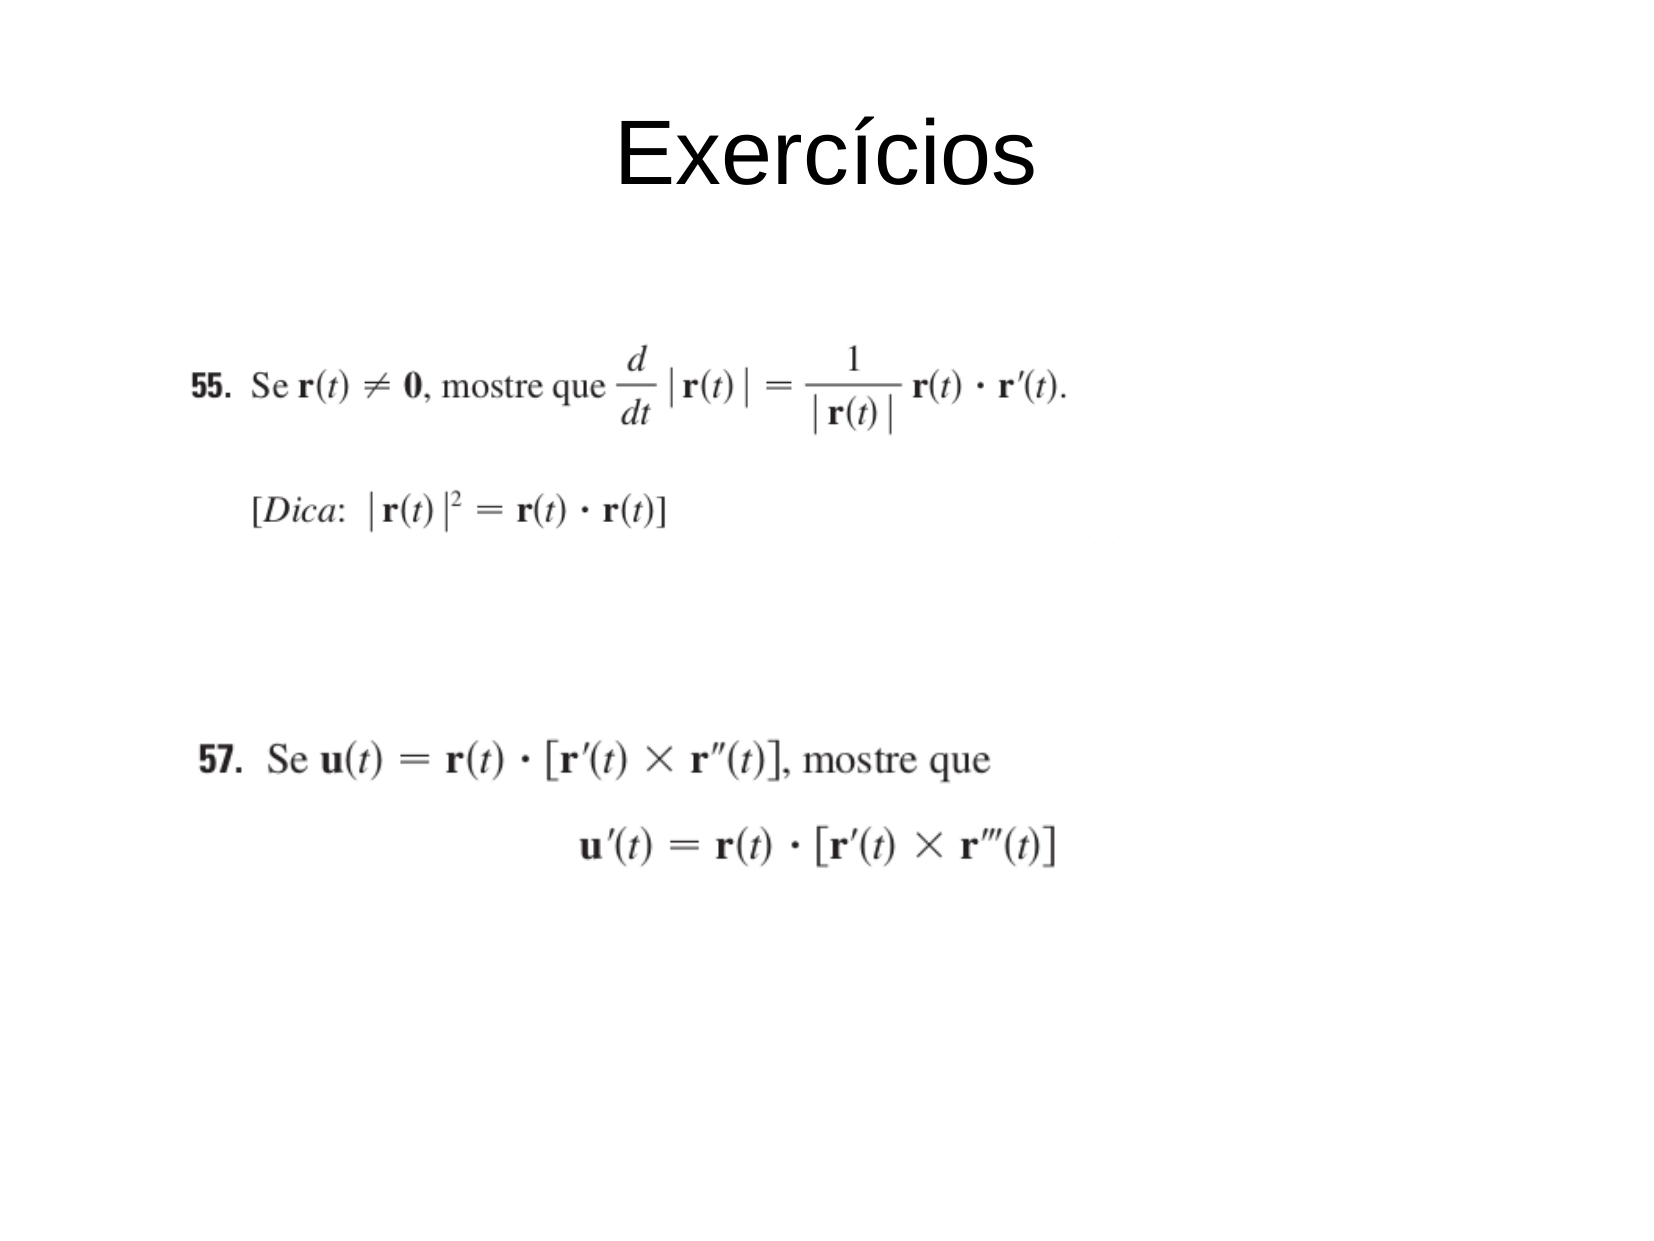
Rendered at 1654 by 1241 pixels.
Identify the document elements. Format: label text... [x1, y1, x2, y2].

picture [168, 338, 1134, 544]
title Exercícios [82, 49, 1571, 257]
picture [165, 696, 1128, 886]
